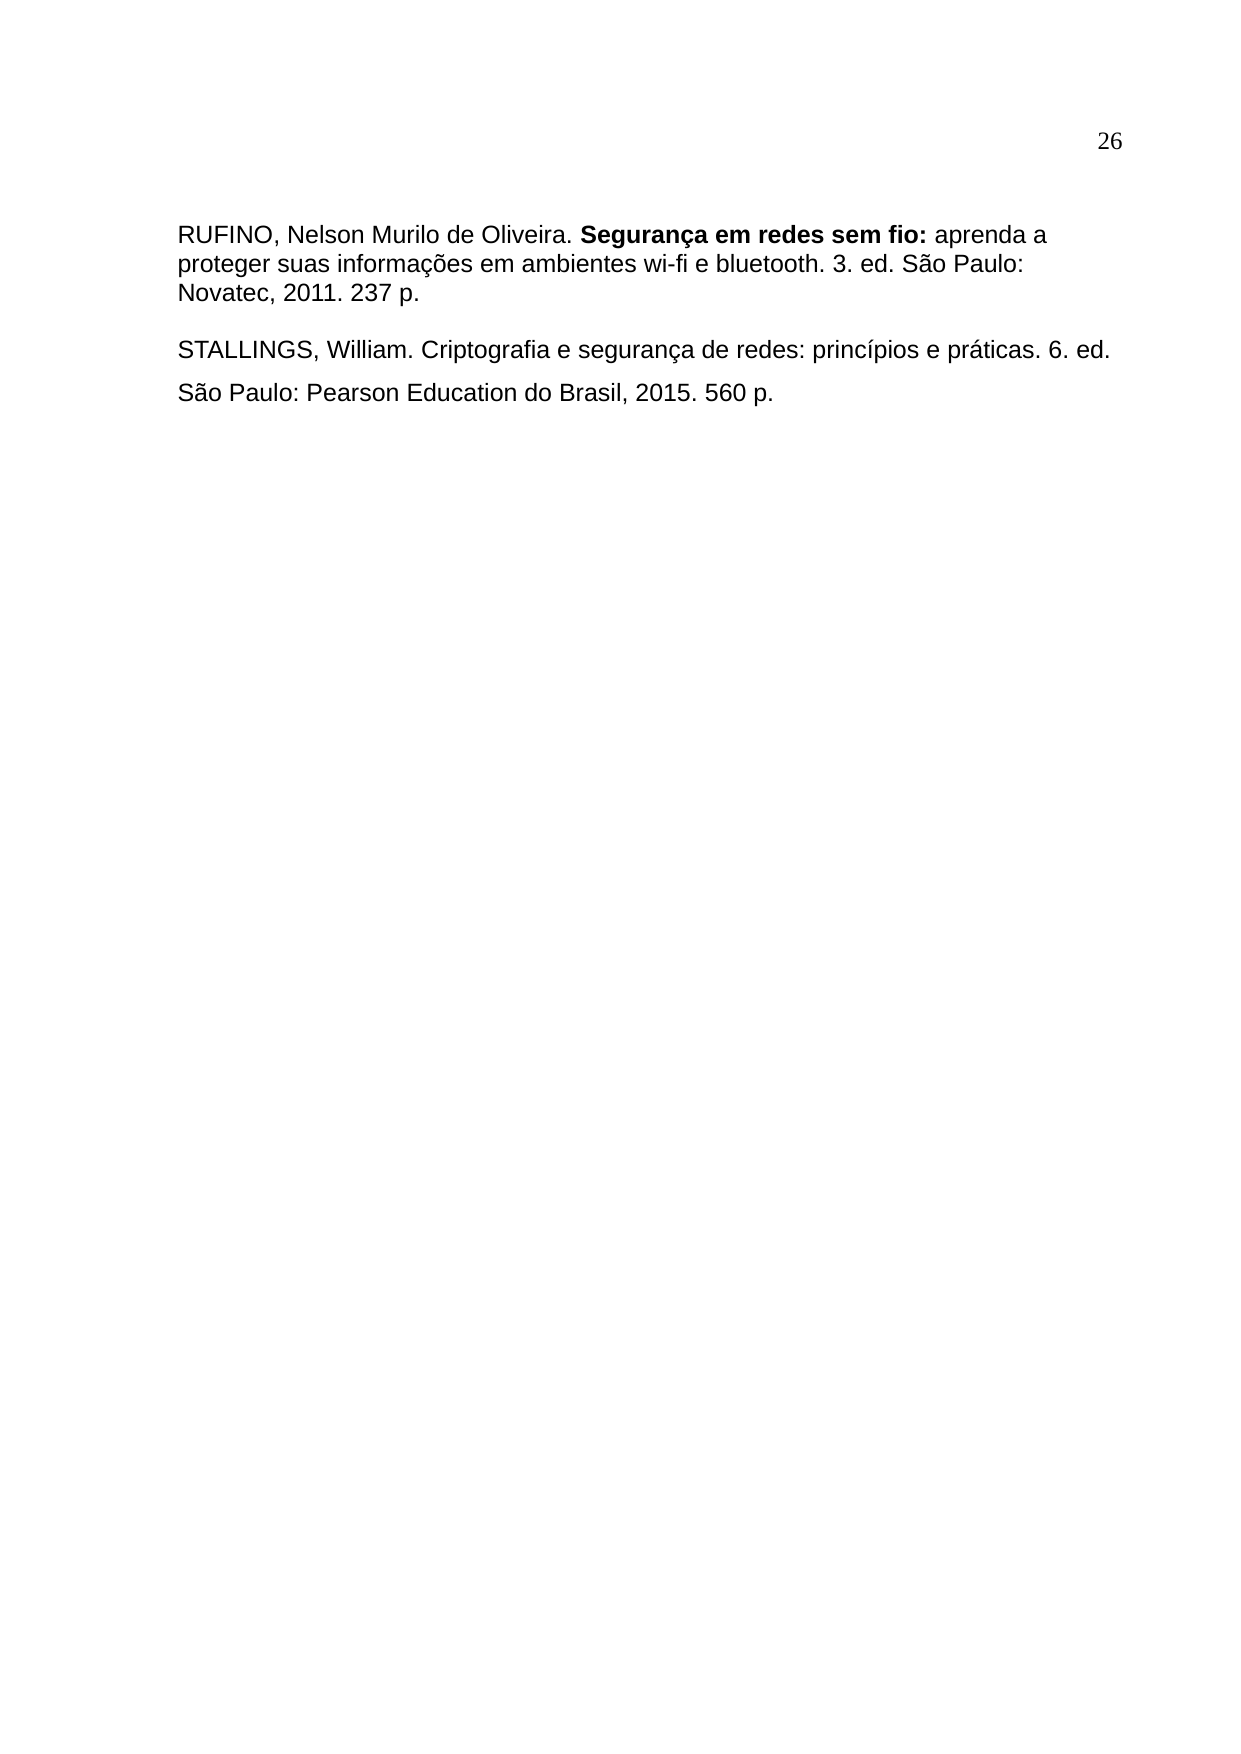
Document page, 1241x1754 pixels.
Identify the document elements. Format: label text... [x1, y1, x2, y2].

text RUFINO, Nelson Murilo de Oliveira. Segurança em redes sem fio: aprenda a proteger suas informações em ambientes wi-fi e bluetooth. 3. ed. São Paulo: Novatec, 2011. 237 p. [177, 220, 1122, 306]
text STALLINGS, William. Criptografia e segurança de redes: princípios e práticas. 6. ed. São Paulo: Pearson Education do Brasil, 2015. 560 p. [177, 335, 1122, 407]
